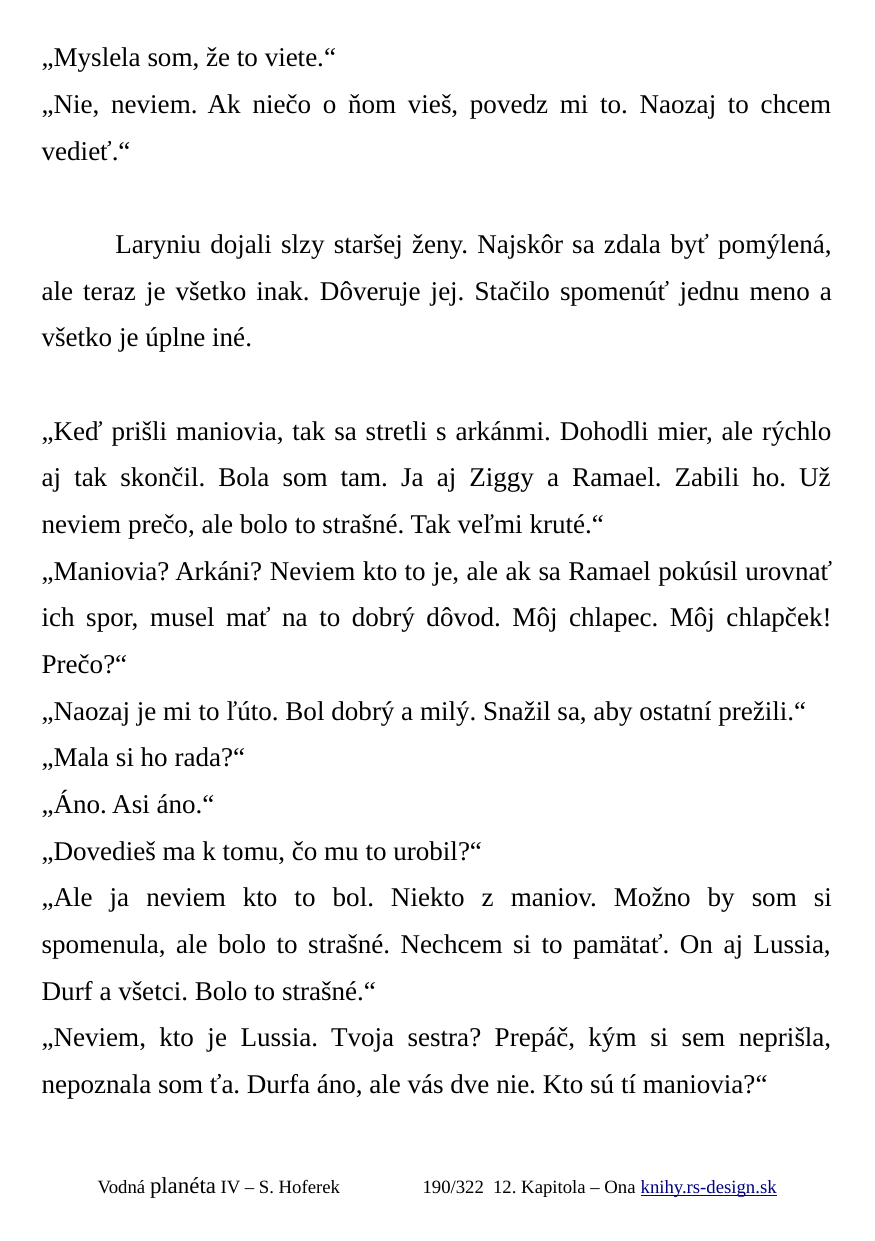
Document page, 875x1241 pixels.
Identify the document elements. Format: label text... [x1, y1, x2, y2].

text „Mala si ho rada?“ [41, 741, 833, 772]
text „Myslela som, že to viete.“ [41, 41, 833, 72]
text „Nie, neviem. Ak niečo o ňom vieš, povedz mi to. Naozaj to chcem vedieť.“ [41, 88, 833, 166]
text „Dovedieš ma k tomu, čo mu to urobil?“ [41, 835, 833, 866]
text Laryniu dojali slzy staršej ženy. Najskôr sa zdala byť pomýlená, ale teraz je všetko inak. Dôveruje jej. Stačilo spomenúť jednu meno a všetko je úplne iné. [41, 228, 833, 352]
text „Naozaj je mi to ľúto. Bol dobrý a milý. Snažil sa, aby ostatní prežili.“ [41, 695, 833, 726]
text „Áno. Asi áno.“ [41, 788, 833, 819]
text „Ale ja neviem kto to bol. Niekto z maniov. Možno by som si spomenula, ale bolo to strašné. Nechcem si to pamätať. On aj Lussia, Durf a všetci. Bolo to strašné.“ [41, 881, 833, 1006]
text „Neviem, kto je Lussia. Tvoja sestra? Prepáč, kým si sem neprišla, nepoznala som ťa. Durfa áno, ale vás dve nie. Kto sú tí maniovia?“ [41, 1021, 833, 1099]
text „Maniovia? Arkáni? Neviem kto to je, ale ak sa Ramael pokúsil urovnať ich spor, musel mať na to dobrý dôvod. Môj chlapec. Môj chlapček! Prečo?“ [41, 555, 833, 679]
text „Keď prišli maniovia, tak sa stretli s arkánmi. Dohodli mier, ale rýchlo aj tak skončil. Bola som tam. Ja aj Ziggy a Ramael. Zabili ho. Už neviem prečo, ale bolo to strašné. Tak veľmi kruté.“ [41, 415, 833, 539]
